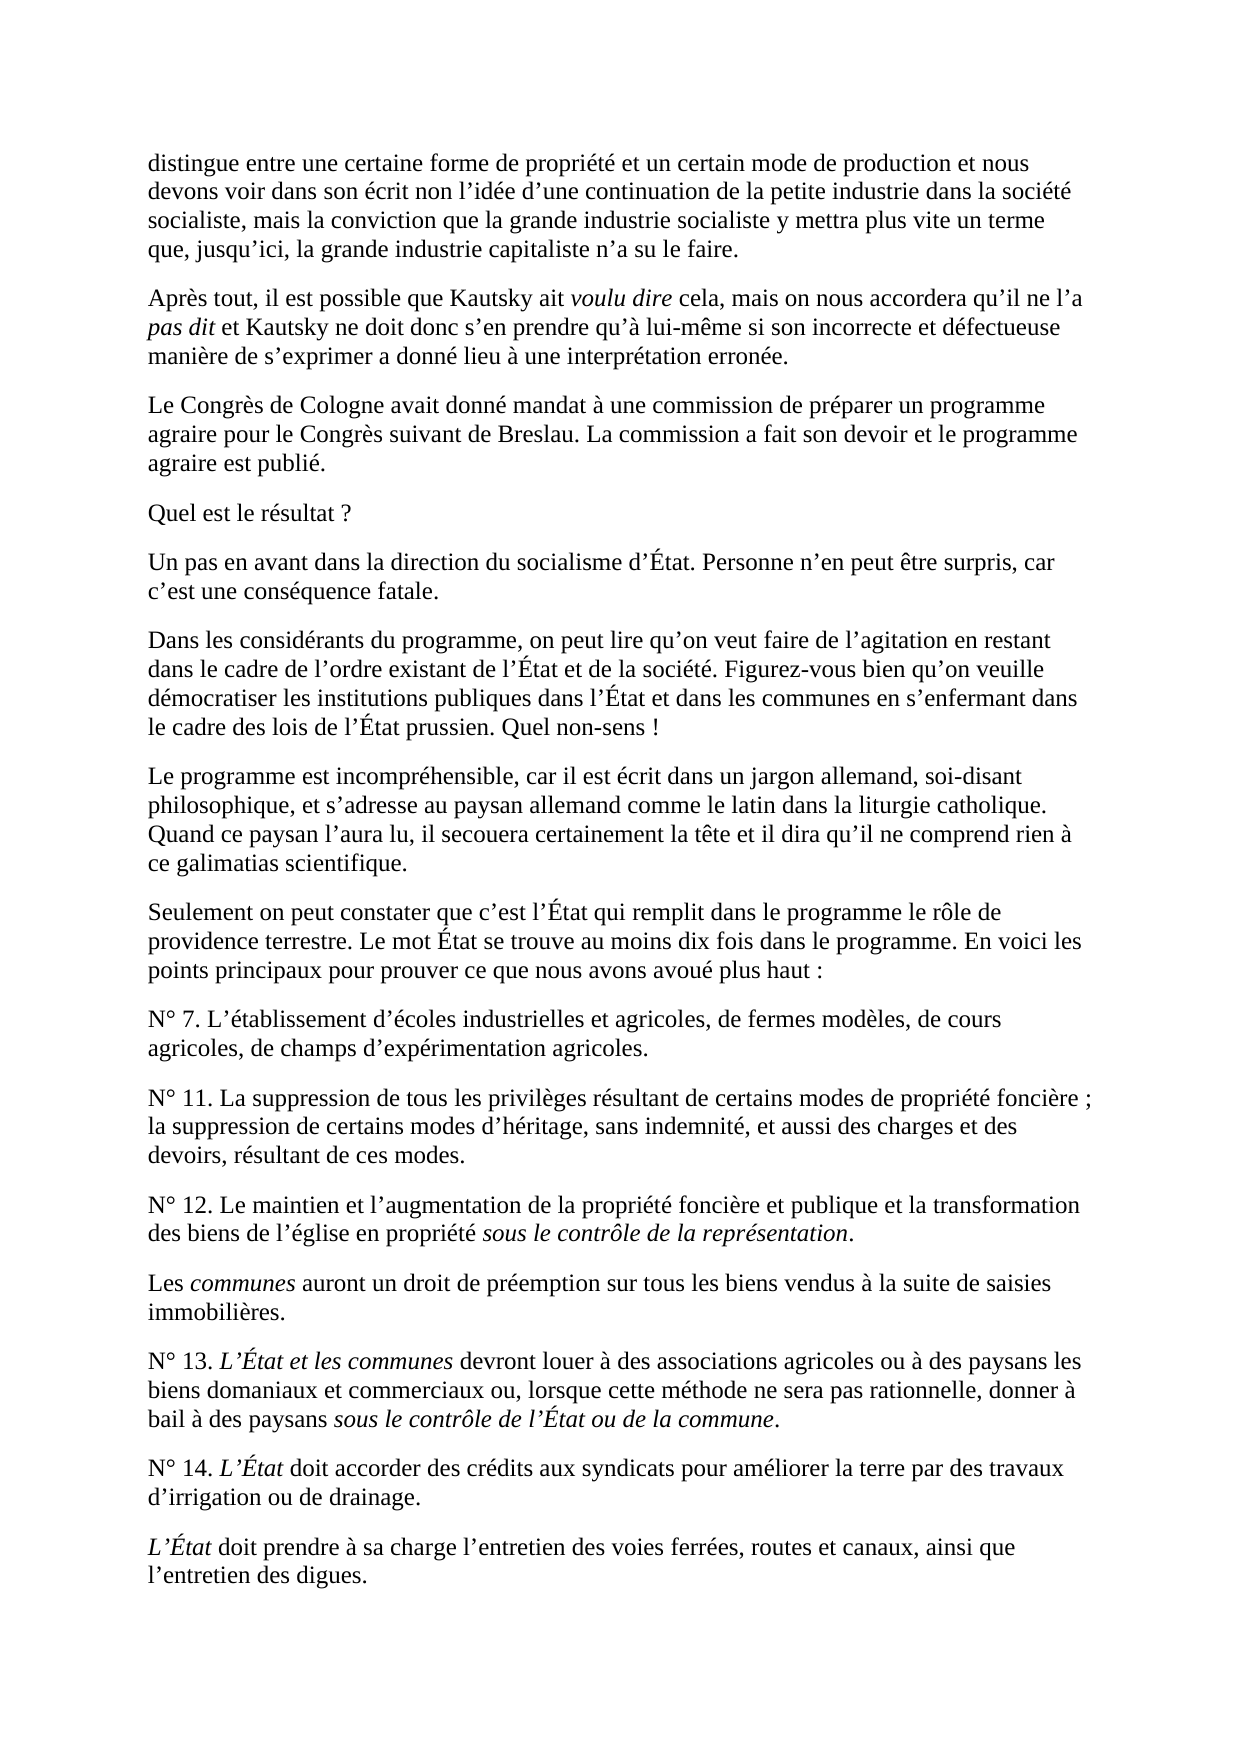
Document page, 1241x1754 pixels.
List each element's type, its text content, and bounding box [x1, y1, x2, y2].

text Les communes auront un droit de préemption sur tous les biens vendus à la suite de saisies immobilières. [148, 1268, 1093, 1326]
text Seulement on peut constater que c’est l’État qui remplit dans le programme le rôle de providence terrestre. Le mot État se trouve au moins dix fois dans le programme. En voici les points principaux pour prouver ce que nous avons avoué plus haut : [148, 897, 1093, 983]
text Un pas en avant dans la direction du socialisme d’État. Personne n’en peut être surpris, car c’est une conséquence fatale. [148, 547, 1093, 605]
text N° 12. Le maintien et l’augmentation de la propriété foncière et publique et la transformation des biens de l’église en propriété sous le contrôle de la représentation. [148, 1190, 1093, 1247]
text Quel est le résultat ? [148, 498, 1093, 526]
text N° 13. L’État et les communes devront louer à des associations agricoles ou à des paysans les biens domaniaux et commerciaux ou, lorsque cette méthode ne sera pas rationnelle, donner à bail à des paysans sous le contrôle de l’État ou de la commune. [148, 1346, 1093, 1433]
text Le programme est incompréhensible, car il est écrit dans un jargon allemand, soi-disant philosophique, et s’adresse au paysan allemand comme le latin dans la liturgie catholique. Quand ce paysan l’aura lu, il secouera certainement la tête et il dira qu’il ne comprend rien à ce galimatias scientifique. [148, 761, 1093, 876]
text N° 7. L’établissement d’écoles industrielles et agricoles, de fermes modèles, de cours agricoles, de champs d’expérimentation agricoles. [148, 1004, 1093, 1062]
text Après tout, il est possible que Kautsky ait voulu dire cela, mais on nous accordera qu’il ne l’a pas dit et Kautsky ne doit donc s’en prendre qu’à lui-même si son incorrecte et défectueuse manière de s’exprimer a donné lieu à une interprétation erronée. [148, 283, 1093, 370]
text Le Congrès de Cologne avait donné mandat à une commission de préparer un programme agraire pour le Congrès suivant de Breslau. La commission a fait son devoir et le programme agraire est publié. [148, 391, 1093, 477]
text Dans les considérants du programme, on peut lire qu’on veut faire de l’agitation en restant dans le cadre de l’ordre existant de l’État et de la société. Figurez-vous bien qu’on veuille démocratiser les institutions publiques dans l’État et dans les communes en s’enfermant dans le cadre des lois de l’État prussien. Quel non-sens ! [148, 626, 1093, 741]
text N° 11. La suppression de tous les privilèges résultant de certains modes de propriété foncière ; la suppression de certains modes d’héritage, sans indemnité, et aussi des charges et des devoirs, résultant de ces modes. [148, 1083, 1093, 1169]
text N° 14. L’État doit accorder des crédits aux syndicats pour améliorer la terre par des travaux d’irrigation ou de drainage. [148, 1453, 1093, 1511]
text L’État doit prendre à sa charge l’entretien des voies ferrées, routes et canaux, ainsi que l’entretien des digues. [148, 1532, 1093, 1589]
text distingue entre une certaine forme de propriété et un certain mode de production et nous devons voir dans son écrit non l’idée d’une continuation de la petite industrie dans la société socialiste, mais la conviction que la grande industrie socialiste y mettra plus vite un terme que, jusqu’ici, la grande industrie capitaliste n’a su le faire. [148, 148, 1093, 263]
